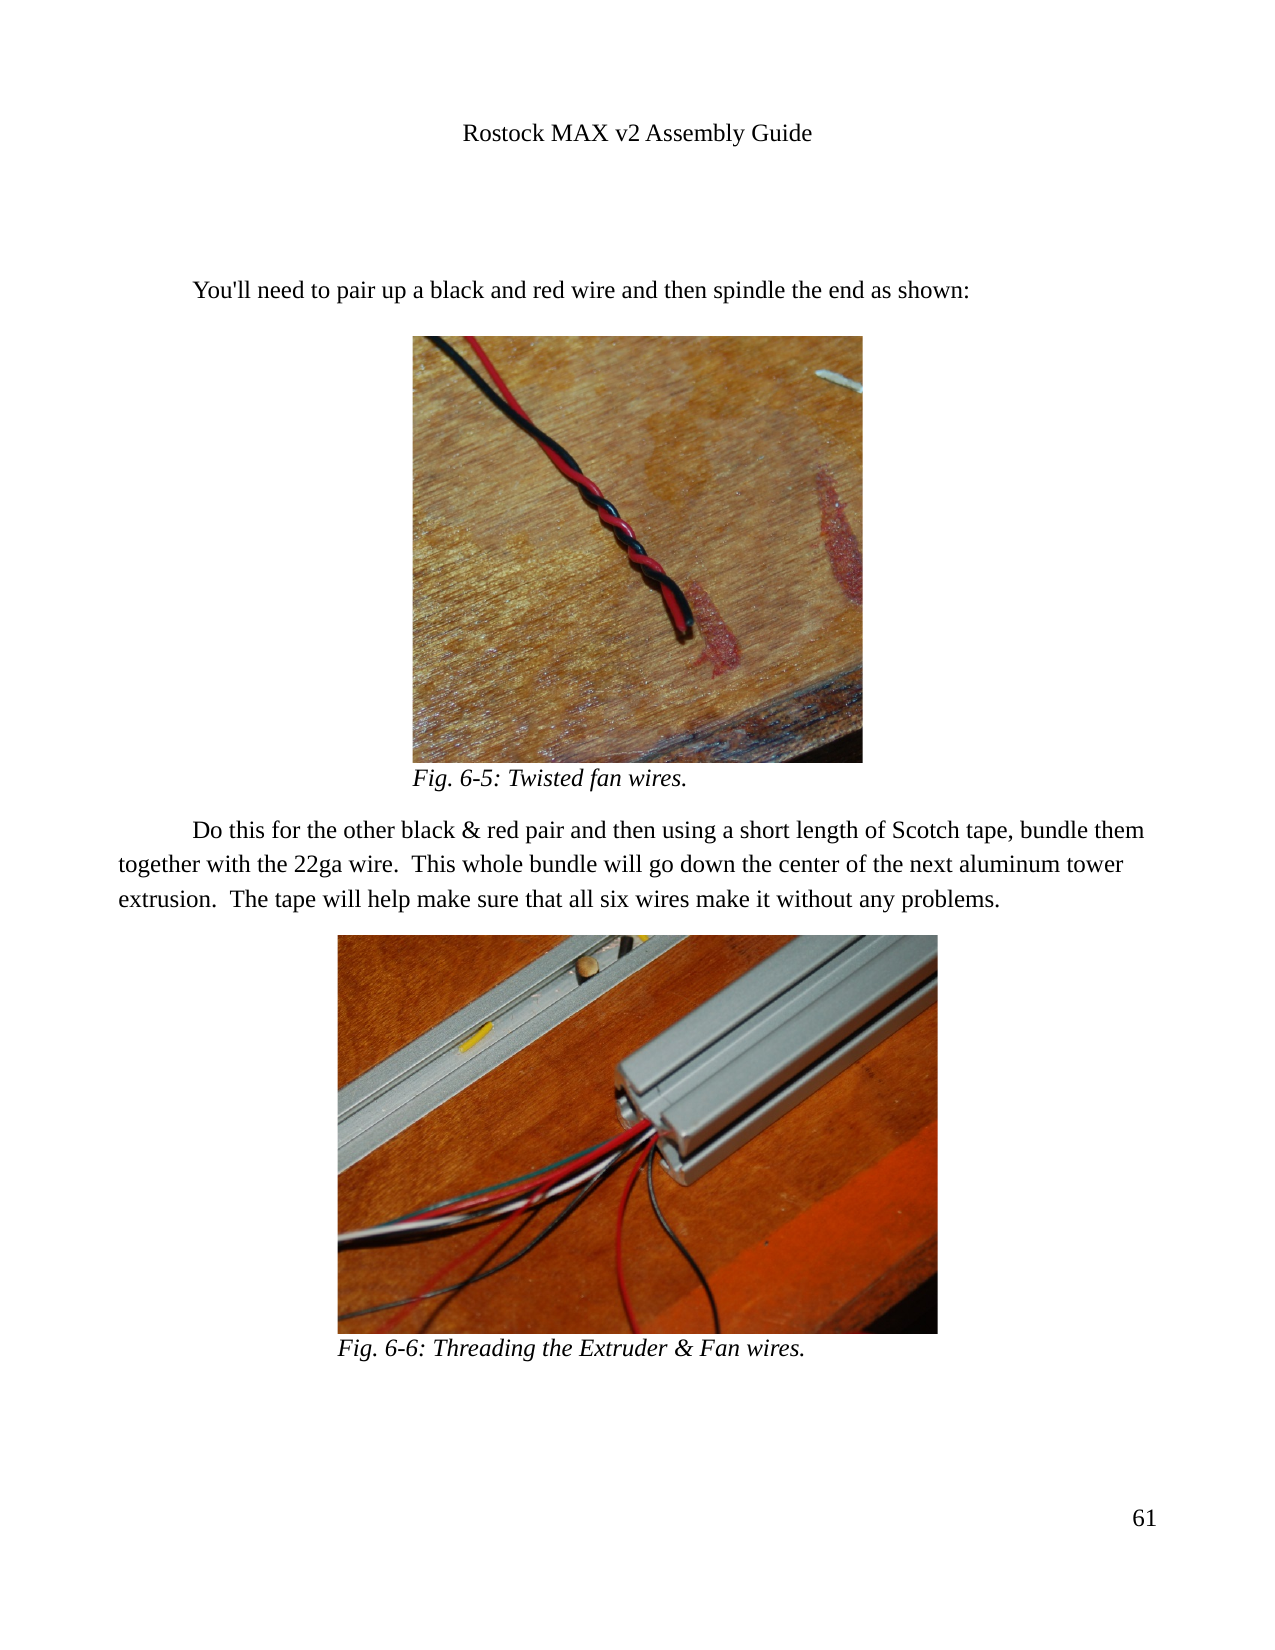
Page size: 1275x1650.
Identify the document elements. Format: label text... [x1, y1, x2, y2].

picture [412, 336, 863, 763]
text Do this for the other black & red pair and then using a short length of Scotch tape, bundle them together with the 22ga wire. This whole bundle will go down the center of the next aluminum tower extrusion. The tape will help make sure that all six wires make it without any problems. [118, 815, 1157, 912]
text You'll need to pair up a black and red wire and then spindle the end as shown: [118, 275, 1157, 304]
text Fig. 6-6: Threading the Extruder & Fan wires. [337, 1334, 937, 1362]
text Fig. 6-5: Twisted fan wires. [412, 763, 862, 791]
picture [337, 935, 938, 1334]
